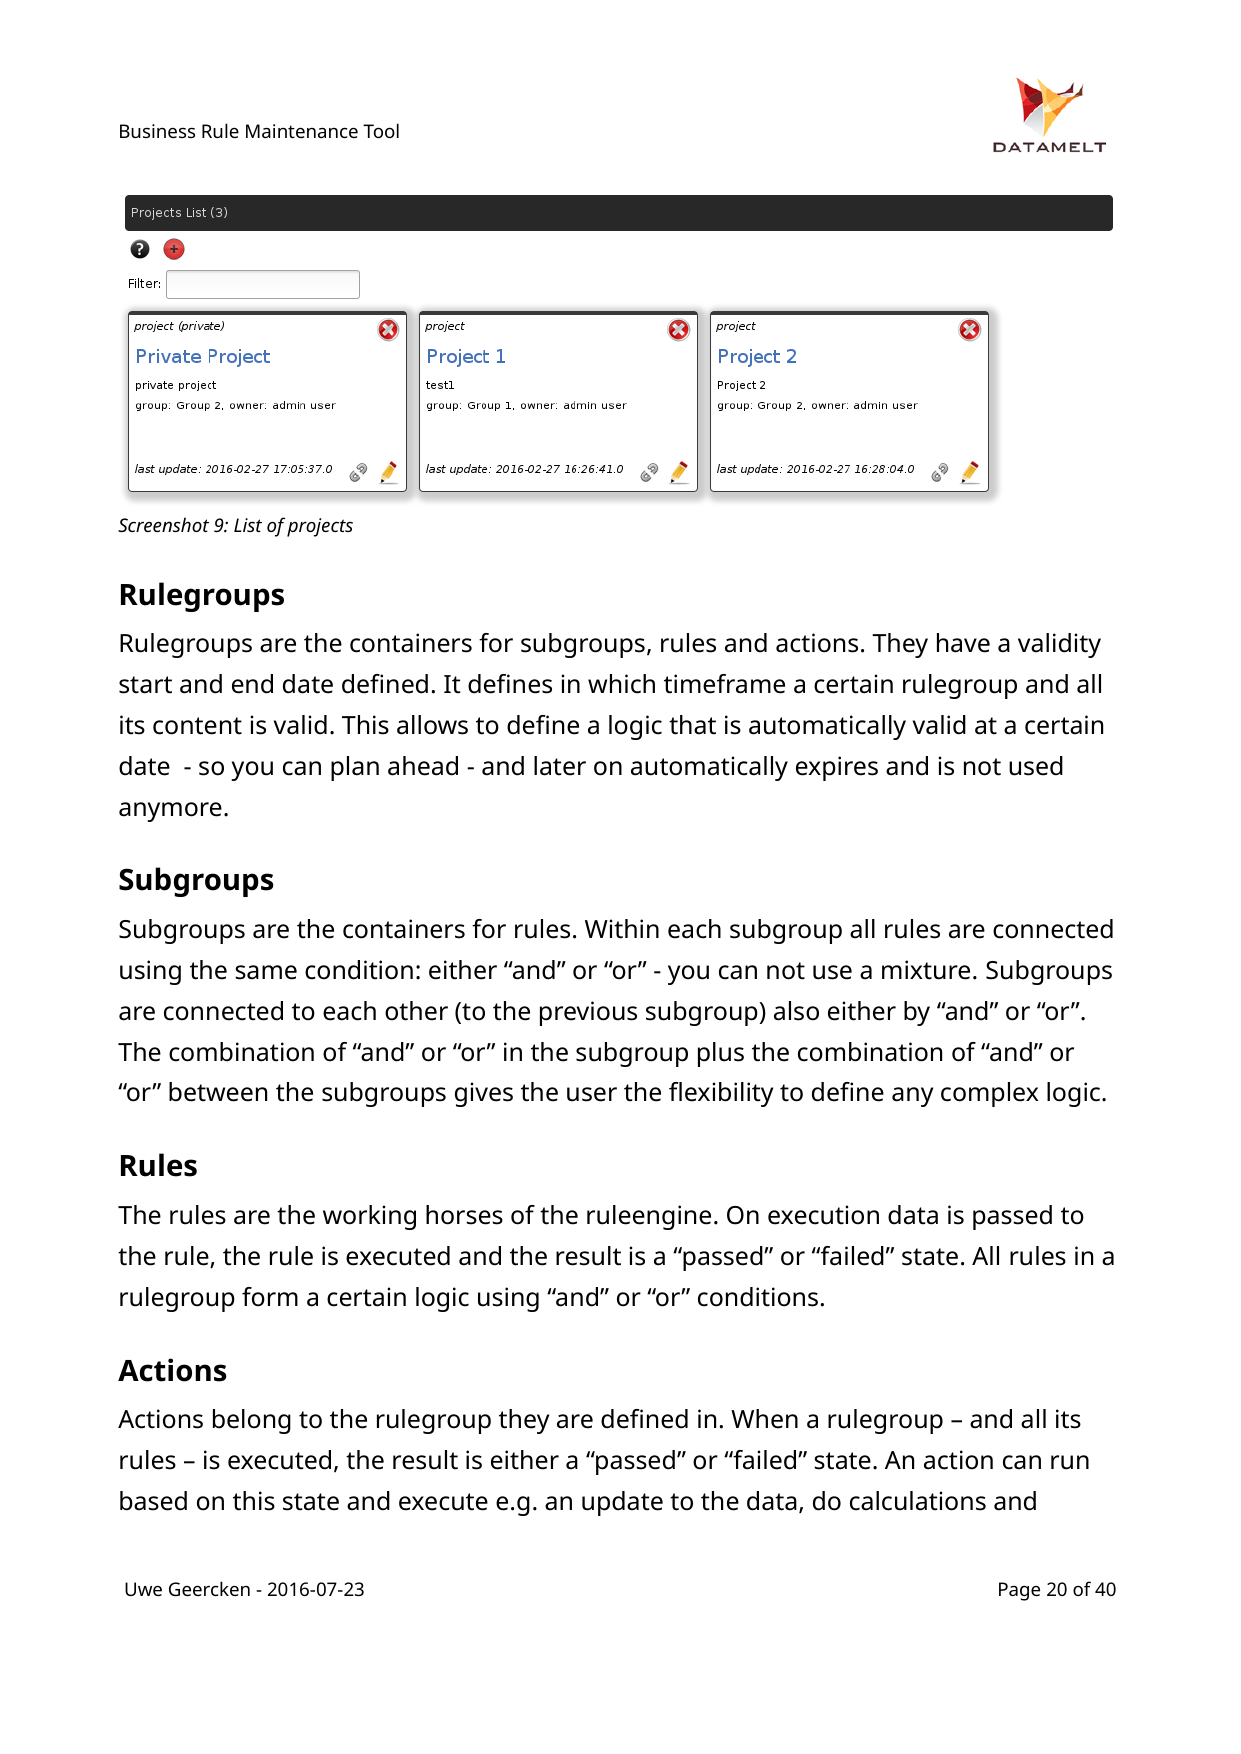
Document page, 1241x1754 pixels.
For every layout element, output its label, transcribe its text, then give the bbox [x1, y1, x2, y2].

subtitle Subgroups [118, 859, 1122, 899]
picture [992, 69, 1107, 160]
text Actions belong to the rulegroup they are defined in. When a rulegroup – and all its rules – is executed, the result is either a “passed” or “failed” state. An action can run based on this state and execute e.g. an update to the data, do calculations and [118, 1402, 1122, 1518]
subtitle Rulegroups [118, 538, 1122, 613]
text Screenshot 9: List of projects [118, 513, 1122, 538]
subtitle [118, 173, 1122, 185]
subtitle Actions [118, 1349, 1122, 1389]
text Rulegroups are the containers for subgroups, rules and actions. They have a validity start and end date defined. It defines in which timeframe a certain rulegroup and all its content is valid. This allows to define a logic that is automatically valid at a certain date - so you can plan ahead - and later on automatically expires and is not used anymore. [118, 626, 1122, 823]
text The rules are the working horses of the ruleengine. On execution data is passed to the rule, the rule is executed and the result is a “passed” or “failed” state. All rules in a rulegroup form a certain logic using “and” or “or” conditions. [118, 1198, 1122, 1313]
text Subgroups are the containers for rules. Within each subgroup all rules are connected using the same condition: either “and” or “or” - you can not use a mixture. Subgroups are connected to each other (to the previous subgroup) also either by “and” or “or”. The combination of “and” or “or” in the subgroup plus the combination of “and” or “or” between the subgroups gives the user the flexibility to define any complex logic. [118, 912, 1122, 1109]
subtitle Rules [118, 1145, 1122, 1185]
picture [118, 185, 1123, 513]
